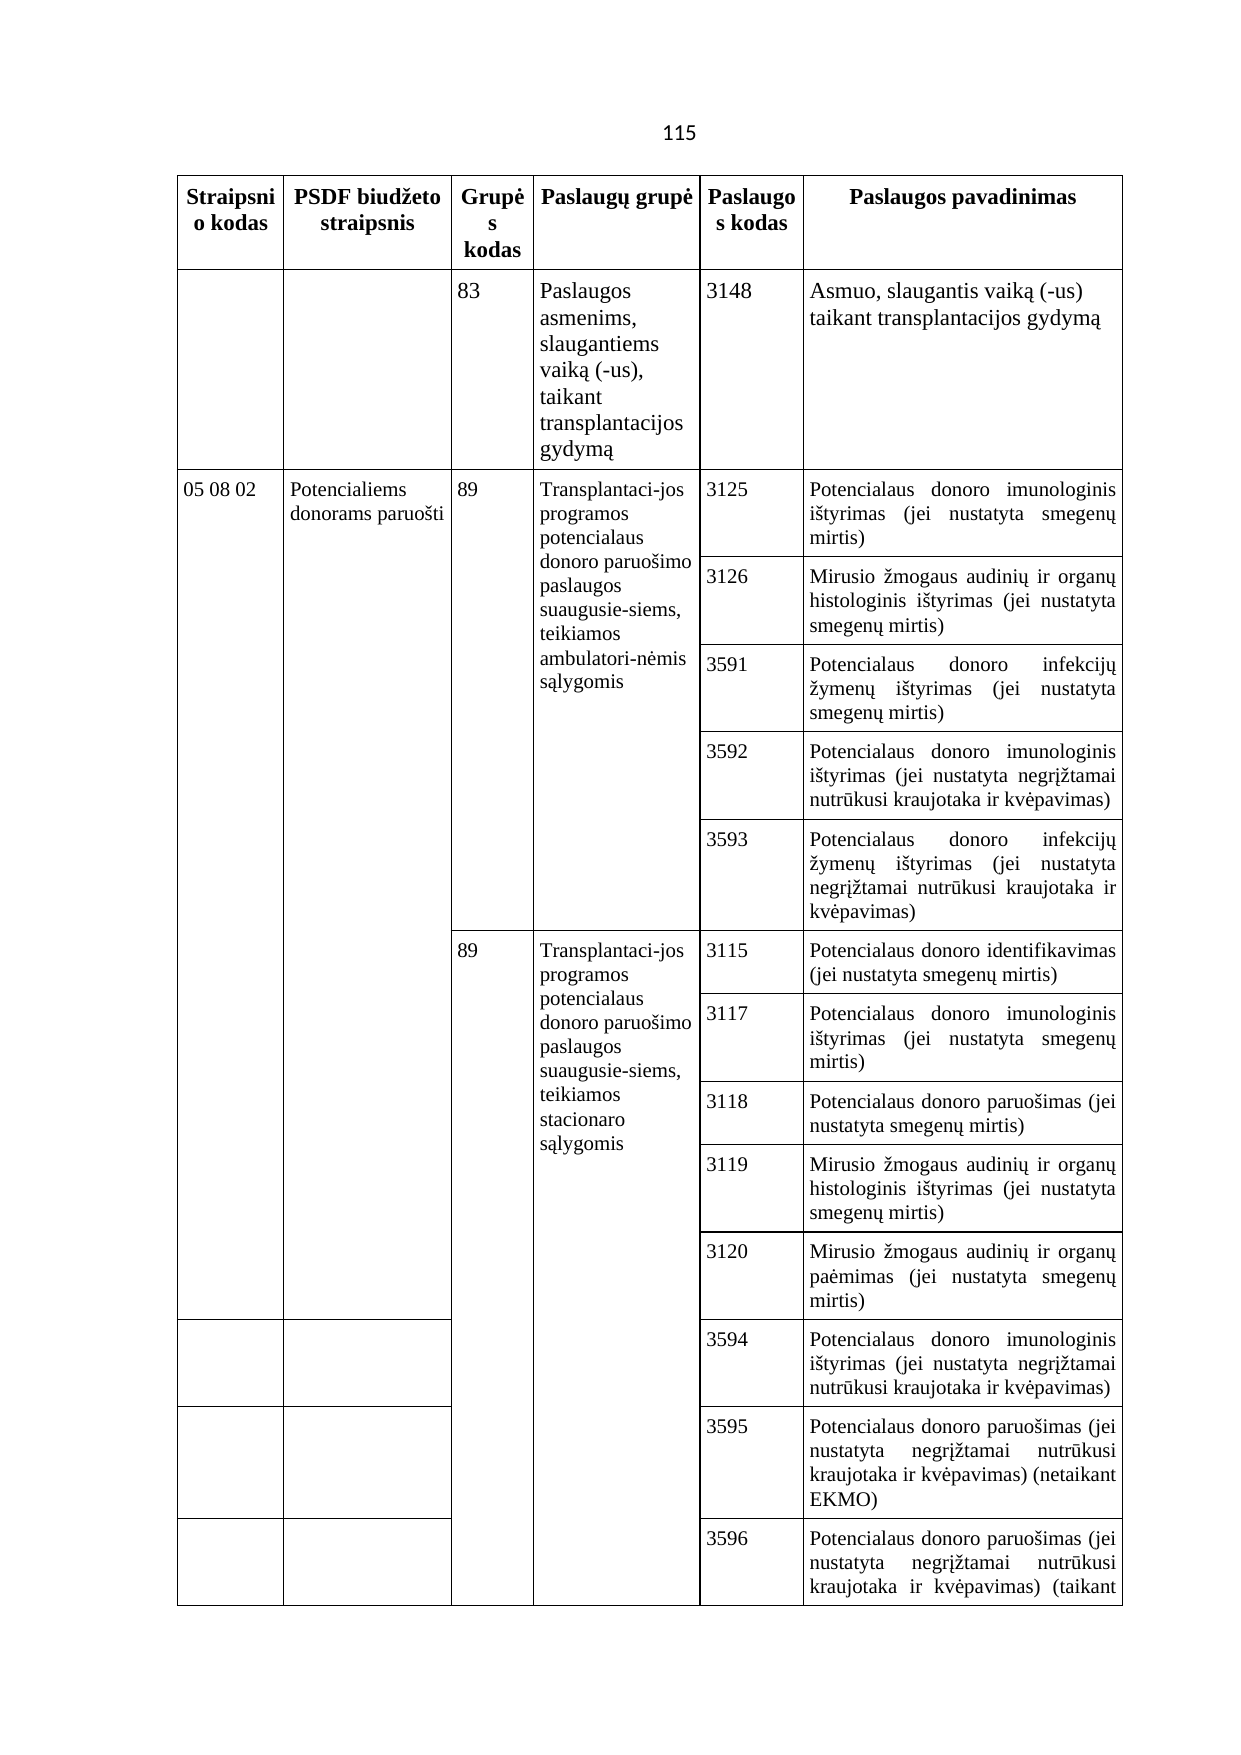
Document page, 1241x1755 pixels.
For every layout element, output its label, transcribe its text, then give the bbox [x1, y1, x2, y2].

table_cell 89 [452, 931, 533, 1605]
table_cell 3117 [701, 994, 803, 1081]
table_cell [178, 270, 283, 469]
table_cell Paslaugos asmenims, slaugantiems vaiką (-us), taikant transplantacijos gydymą [534, 270, 699, 469]
table_cell 3125 [701, 470, 803, 556]
table_cell 3126 [701, 557, 803, 644]
table_cell Potencialiems donorams paruošti [284, 470, 451, 1319]
table_cell 3119 [701, 1145, 803, 1231]
table_cell 3595 [701, 1407, 803, 1518]
table_cell Mirusio žmogaus audinių ir organų paėmimas (jei nustatyta smegenų mirtis) [804, 1233, 1122, 1319]
table_cell Potencialaus donoro imunologinis ištyrimas (jei nustatyta smegenų mirtis) [804, 470, 1122, 556]
table_cell Potencialaus donoro paruošimas (jei nustatyta negrįžtamai nutrūkusi kraujotaka ir kvėpavimas) (taikant [804, 1519, 1122, 1605]
table_cell Potencialaus donoro imunologinis ištyrimas (jei nustatyta negrįžtamai nutrūkusi kraujotaka ir kvėpavimas) [804, 732, 1122, 818]
table_header Grupės kodas [452, 176, 533, 269]
table_cell [178, 1320, 283, 1406]
table_cell Potencialaus donoro infekcijų žymenų ištyrimas (jei nustatyta smegenų mirtis) [804, 645, 1122, 731]
table_cell Transplantaci-jos programos potencialaus donoro paruošimo paslaugos suaugusie-siems, teikiamos ambulatori-nėmis sąlygomis [534, 470, 699, 930]
table_cell 3120 [701, 1233, 803, 1319]
table_cell Mirusio žmogaus audinių ir organų histologinis ištyrimas (jei nustatyta smegenų mirtis) [804, 557, 1122, 644]
table_cell Potencialaus donoro imunologinis ištyrimas (jei nustatyta negrįžtamai nutrūkusi kraujotaka ir kvėpavimas) [804, 1320, 1122, 1406]
table_cell 3118 [701, 1082, 803, 1144]
table_header Paslaugų grupė [534, 176, 699, 269]
table_cell [284, 1519, 451, 1605]
table_cell 05 08 02 [178, 470, 283, 1319]
table_cell [284, 1407, 451, 1518]
table_cell 3148 [701, 270, 803, 469]
table_cell Potencialaus donoro paruošimas (jei nustatyta negrįžtamai nutrūkusi kraujotaka ir kvėpavimas) (netaikant EKMO) [804, 1407, 1122, 1518]
table_header Paslaugos kodas [701, 176, 803, 269]
table_cell [178, 1407, 283, 1518]
table_cell Transplantaci-jos programos potencialaus donoro paruošimo paslaugos suaugusie-siems, teikiamos stacionaro sąlygomis [534, 931, 699, 1605]
table_header Paslaugos pavadinimas [804, 176, 1122, 269]
table_cell Mirusio žmogaus audinių ir organų histologinis ištyrimas (jei nustatyta smegenų mirtis) [804, 1145, 1122, 1231]
table_cell 3115 [701, 931, 803, 993]
table_cell [284, 1320, 451, 1406]
table_cell [284, 270, 451, 469]
table_cell [178, 1519, 283, 1605]
table_cell 3596 [701, 1519, 803, 1605]
table_cell 3592 [701, 732, 803, 818]
table_cell Potencialaus donoro paruošimas (jei nustatyta smegenų mirtis) [804, 1082, 1122, 1144]
table_cell Potencialaus donoro infekcijų žymenų ištyrimas (jei nustatyta negrįžtamai nutrūkusi kraujotaka ir kvėpavimas) [804, 820, 1122, 930]
table_cell 3593 [701, 820, 803, 930]
table_cell 3594 [701, 1320, 803, 1406]
table_cell Potencialaus donoro imunologinis ištyrimas (jei nustatyta smegenų mirtis) [804, 994, 1122, 1081]
table_cell Asmuo, slaugantis vaiką (-us) taikant transplantacijos gydymą [804, 270, 1122, 469]
table_header PSDF biudžeto straipsnis [284, 176, 451, 269]
table_cell 3591 [701, 645, 803, 731]
table_header Straipsnio kodas [178, 176, 283, 269]
table_cell 89 [452, 470, 533, 930]
table_cell Potencialaus donoro identifikavimas (jei nustatyta smegenų mirtis) [804, 931, 1122, 993]
table_cell 83 [452, 270, 533, 469]
